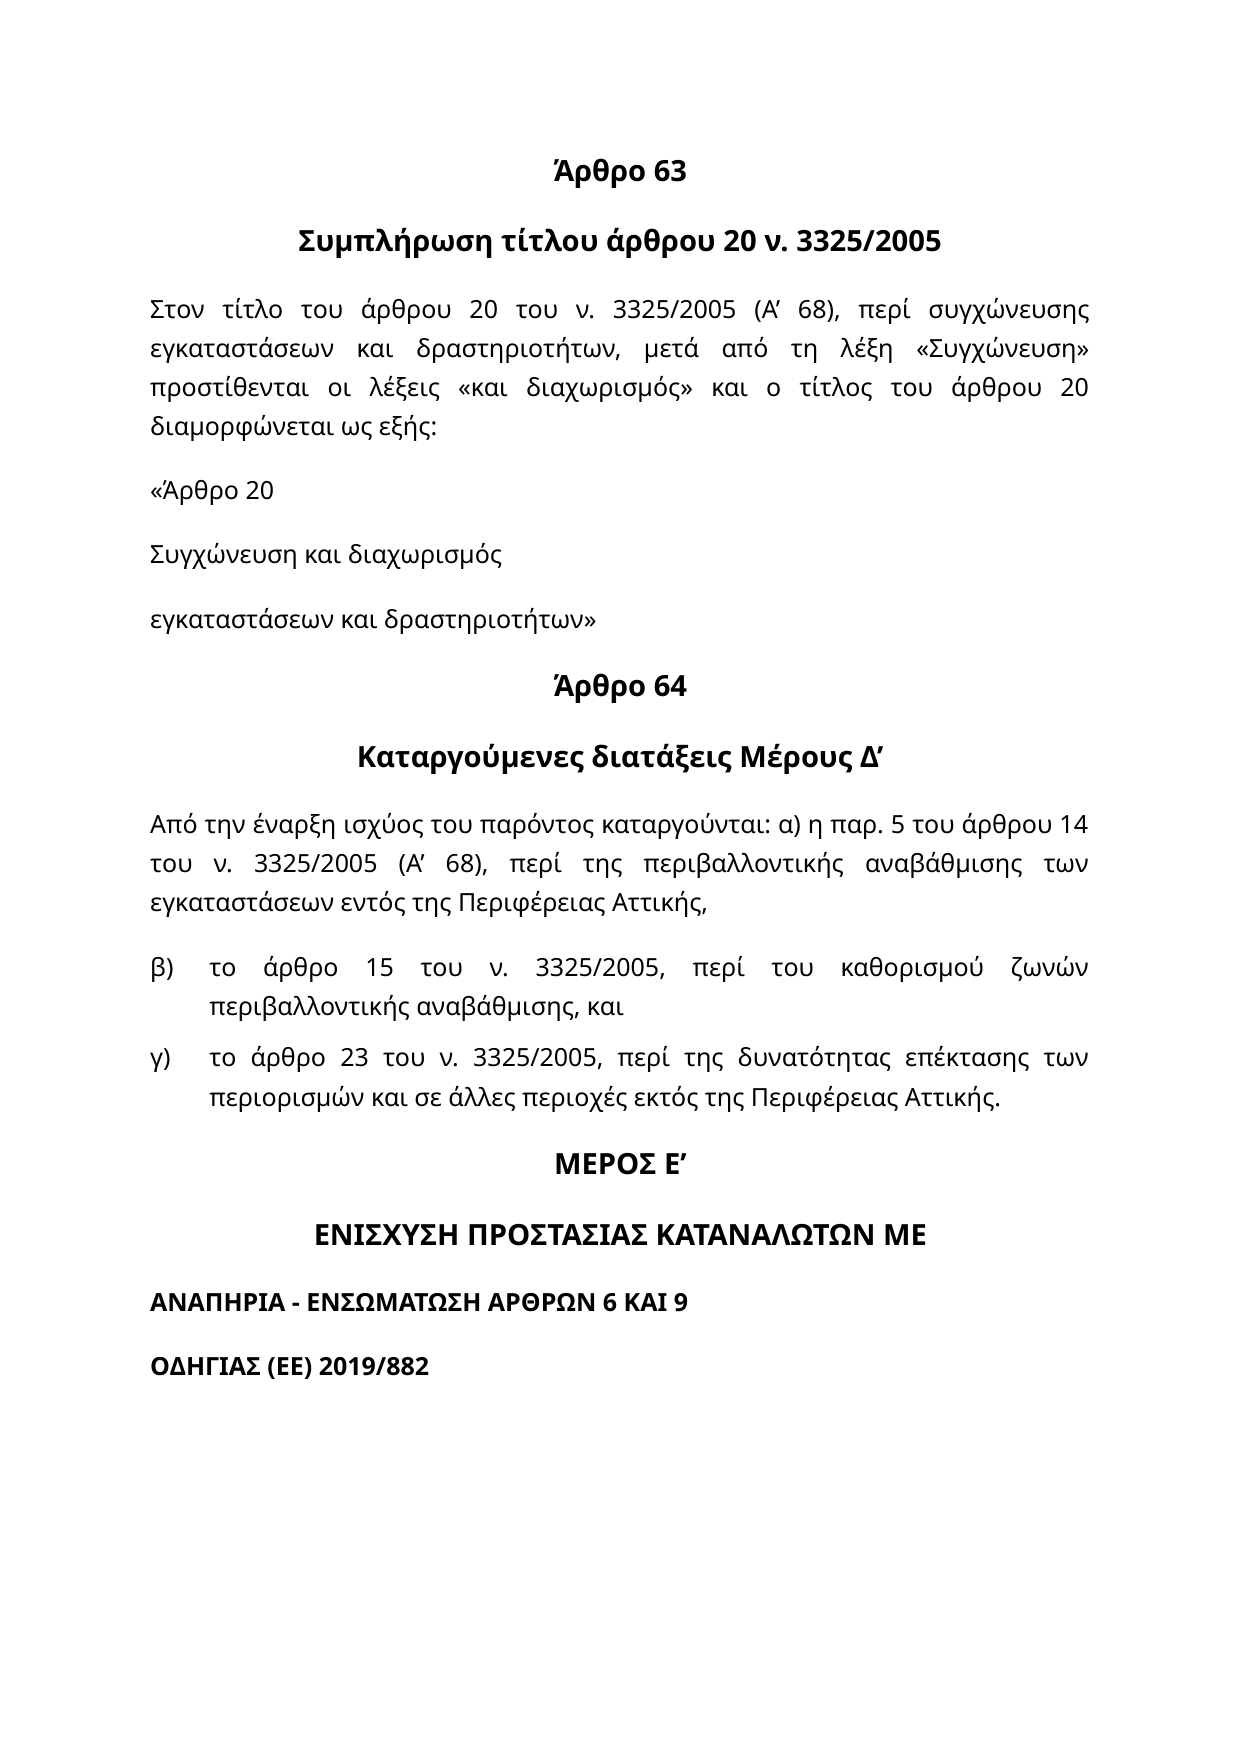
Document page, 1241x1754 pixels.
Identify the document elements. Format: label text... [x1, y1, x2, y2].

text Στον τίτλο του άρθρου 20 του ν. 3325/2005 (Α’ 68), περί συγχώνευσης εγκαταστάσεων και δραστηριοτήτων, μετά από τη λέξη «Συγχώνευση» προστίθενται οι λέξεις «και διαχωρισμός» και ο τίτλος του άρθρου 20 διαμορφώνεται ως εξής: [150, 291, 1090, 443]
subtitle ΜΕΡΟΣ Ε’ [150, 1143, 1090, 1183]
subtitle ΕΝΙΣΧΥΣΗ ΠΡΟΣΤΑΣΙΑΣ ΚΑΤΑΝΑΛΩΤΩΝ ΜΕ [150, 1214, 1090, 1254]
subtitle Άρθρο 63 [150, 150, 1090, 190]
text «Άρθρο 20 [150, 473, 1090, 507]
text εγκαταστάσεων και δραστηριοτήτων» [150, 601, 1090, 635]
text Συγχώνευση και διαχωρισμός [150, 537, 1090, 571]
subtitle Συμπλήρωση τίτλου άρθρου 20 ν. 3325/2005 [150, 221, 1090, 260]
text ΑΝΑΠΗΡΙΑ - ΕΝΣΩΜΑΤΩΣΗ ΑΡΘΡΩΝ 6 ΚΑΙ 9 [150, 1284, 1090, 1319]
list β) το άρθρο 15 του ν. 3325/2005, περί του καθορισμού ζωνών περιβαλλοντικής αναβάθμισης, και [150, 949, 1090, 1022]
list γ) το άρθρο 23 του ν. 3325/2005, περί της δυνατότητας επέκτασης των περιορισμών και σε άλλες περιοχές εκτός της Περιφέρειας Αττικής. [150, 1040, 1090, 1113]
subtitle Άρθρο 64 [150, 665, 1090, 705]
subtitle Καταργούμενες διατάξεις Μέρους Δ’ [150, 736, 1090, 776]
text Από την έναρξη ισχύος του παρόντος καταργούνται: α) η παρ. 5 του άρθρου 14 του ν. 3325/2005 (Α’ 68), περί της περιβαλλοντικής αναβάθμισης των εγκαταστάσεων εντός της Περιφέρειας Αττικής, [150, 807, 1090, 919]
text ΟΔΗΓΙΑΣ (ΕΕ) 2019/882 [150, 1349, 1090, 1383]
